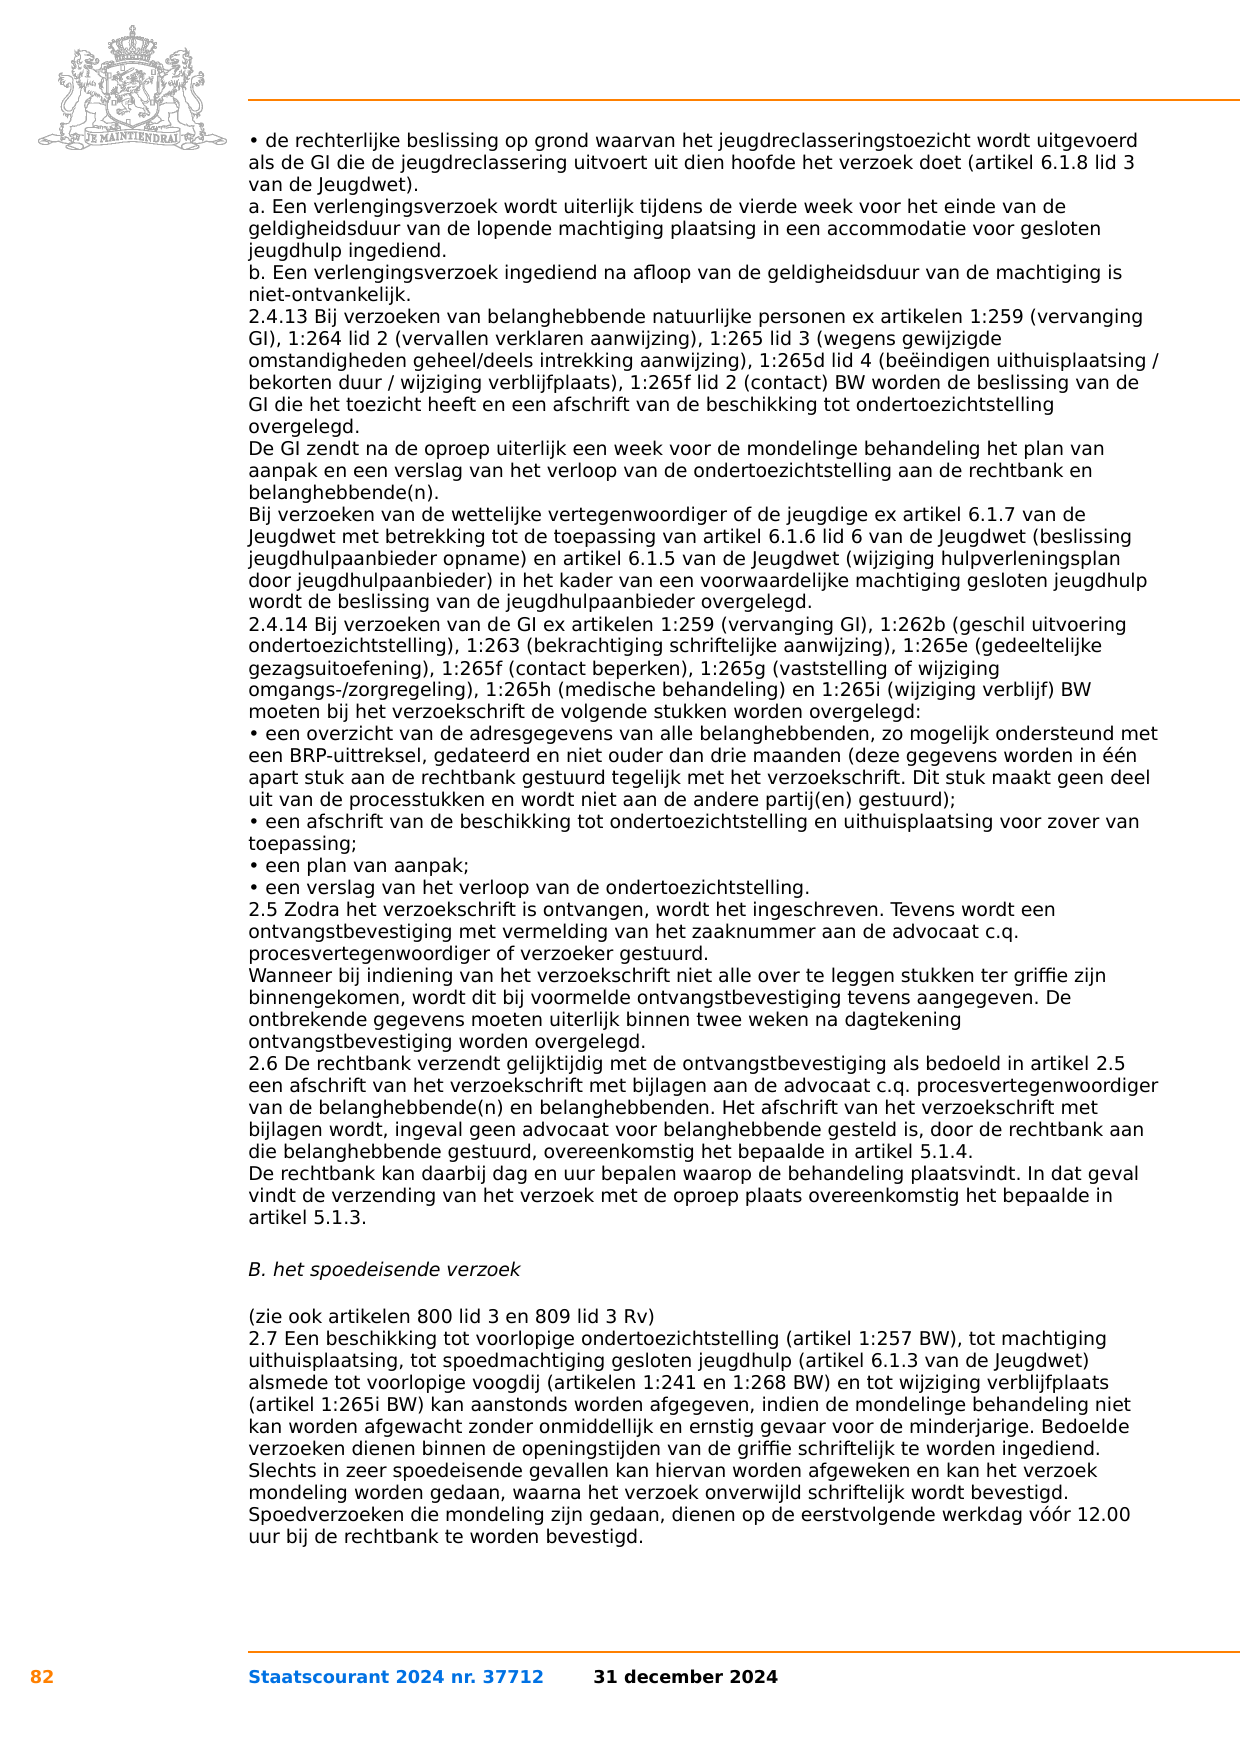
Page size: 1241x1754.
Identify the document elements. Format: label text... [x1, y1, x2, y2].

picture [38, 25, 227, 150]
text (zie ook artikelen 800 lid 3 en 809 lid 3 Rv) [248, 1306, 1163, 1328]
text • een plan van aanpak; [248, 855, 1163, 877]
text De rechtbank kan daarbij dag en uur bepalen waarop de behandeling plaatsvindt. In dat geval vindt de verzending van het verzoek met de oproep plaats overeenkomstig het bepaalde in artikel 5.1.3. [248, 1163, 1163, 1229]
text • een verslag van het verloop van de ondertoezichtstelling. [248, 877, 1163, 899]
text 2.5 Zodra het verzoekschrift is ontvangen, wordt het ingeschreven. Tevens wordt een ontvangstbevestiging met vermelding van het zaaknummer aan de advocaat c.q. procesvertegenwoordiger of verzoeker gestuurd. [248, 899, 1163, 965]
text De GI zendt na de oproep uiterlijk een week voor de mondelinge behandeling het plan van aanpak en een verslag van het verloop van de ondertoezichtstelling aan de rechtbank en belanghebbende(n). [248, 438, 1163, 503]
subtitle B. het spoedeisende verzoek [248, 1259, 1163, 1281]
text a. Een verlengingsverzoek wordt uiterlijk tijdens de vierde week voor het einde van de geldigheidsduur van de lopende machtiging plaatsing in een accommodatie voor gesloten jeugdhulp ingediend. [248, 196, 1163, 262]
text b. Een verlengingsverzoek ingediend na afloop van de geldigheidsduur van de machtiging is niet-ontvankelijk. [248, 262, 1163, 306]
text • de rechterlijke beslissing op grond waarvan het jeugdreclasseringstoezicht wordt uitgevoerd als de GI die de jeugdreclassering uitvoert uit dien hoofde het verzoek doet (artikel 6.1.8 lid 3 van de Jeugdwet). [248, 130, 1163, 196]
text 2.4.13 Bij verzoeken van belanghebbende natuurlijke personen ex artikelen 1:259 (vervanging GI), 1:264 lid 2 (vervallen verklaren aanwijzing), 1:265 lid 3 (wegens gewijzigde omstandigheden geheel/deels intrekking aanwijzing), 1:265d lid 4 (beëindigen uithuisplaatsing / bekorten duur / wijziging verblijfplaats), 1:265f lid 2 (contact) BW worden de beslissing van de GI die het toezicht heeft en een afschrift van de beschikking tot ondertoezichtstelling overgelegd. [248, 306, 1163, 438]
text Wanneer bij indiening van het verzoekschrift niet alle over te leggen stukken ter griffie zijn binnengekomen, wordt dit bij voormelde ontvangstbevestiging tevens aangegeven. De ontbrekende gegevens moeten uiterlijk binnen twee weken na dagtekening ontvangstbevestiging worden overgelegd. [248, 965, 1163, 1053]
text • een afschrift van de beschikking tot ondertoezichtstelling en uithuisplaatsing voor zover van toepassing; [248, 811, 1163, 855]
text 2.7 Een beschikking tot voorlopige ondertoezichtstelling (artikel 1:257 BW), tot machtiging uithuisplaatsing, tot spoedmachtiging gesloten jeugdhulp (artikel 6.1.3 van de Jeugdwet) alsmede tot voorlopige voogdij (artikelen 1:241 en 1:268 BW) en tot wijziging verblijfplaats (artikel 1:265i BW) kan aanstonds worden afgegeven, indien de mondelinge behandeling niet kan worden afgewacht zonder onmiddellijk en ernstig gevaar voor de minderjarige. Bedoelde verzoeken dienen binnen de openingstijden van de griffie schriftelijk te worden ingediend. Slechts in zeer spoedeisende gevallen kan hiervan worden afgeweken en kan het verzoek mondeling worden gedaan, waarna het verzoek onverwijld schriftelijk wordt bevestigd. Spoedverzoeken die mondeling zijn gedaan, dienen op de eerstvolgende werkdag vóór 12.00 uur bij de rechtbank te worden bevestigd. [248, 1328, 1163, 1548]
text 2.6 De rechtbank verzendt gelijktijdig met de ontvangstbevestiging als bedoeld in artikel 2.5 een afschrift van het verzoekschrift met bijlagen aan de advocaat c.q. procesvertegenwoordiger van de belanghebbende(n) en belanghebbenden. Het afschrift van het verzoekschrift met bijlagen wordt, ingeval geen advocaat voor belanghebbende gesteld is, door de rechtbank aan die belanghebbende gestuurd, overeenkomstig het bepaalde in artikel 5.1.4. [248, 1053, 1163, 1163]
text Bij verzoeken van de wettelijke vertegenwoordiger of de jeugdige ex artikel 6.1.7 van de Jeugdwet met betrekking tot de toepassing van artikel 6.1.6 lid 6 van de Jeugdwet (beslissing jeugdhulpaanbieder opname) en artikel 6.1.5 van de Jeugdwet (wijziging hulpverleningsplan door jeugdhulpaanbieder) in het kader van een voorwaardelijke machtiging gesloten jeugdhulp wordt de beslissing van de jeugdhulpaanbieder overgelegd. [248, 503, 1163, 613]
text • een overzicht van de adresgegevens van alle belanghebbenden, zo mogelijk ondersteund met een BRP-uittreksel, gedateerd en niet ouder dan drie maanden (deze gegevens worden in één apart stuk aan de rechtbank gestuurd tegelijk met het verzoekschrift. Dit stuk maakt geen deel uit van de processtukken en wordt niet aan de andere partij(en) gestuurd); [248, 723, 1163, 811]
text 2.4.14 Bij verzoeken van de GI ex artikelen 1:259 (vervanging GI), 1:262b (geschil uitvoering ondertoezichtstelling), 1:263 (bekrachtiging schriftelijke aanwijzing), 1:265e (gedeeltelijke gezagsuitoefening), 1:265f (contact beperken), 1:265g (vaststelling of wijziging omgangs-/zorgregeling), 1:265h (medische behandeling) en 1:265i (wijziging verblijf) BW moeten bij het verzoekschrift de volgende stukken worden overgelegd: [248, 613, 1163, 723]
